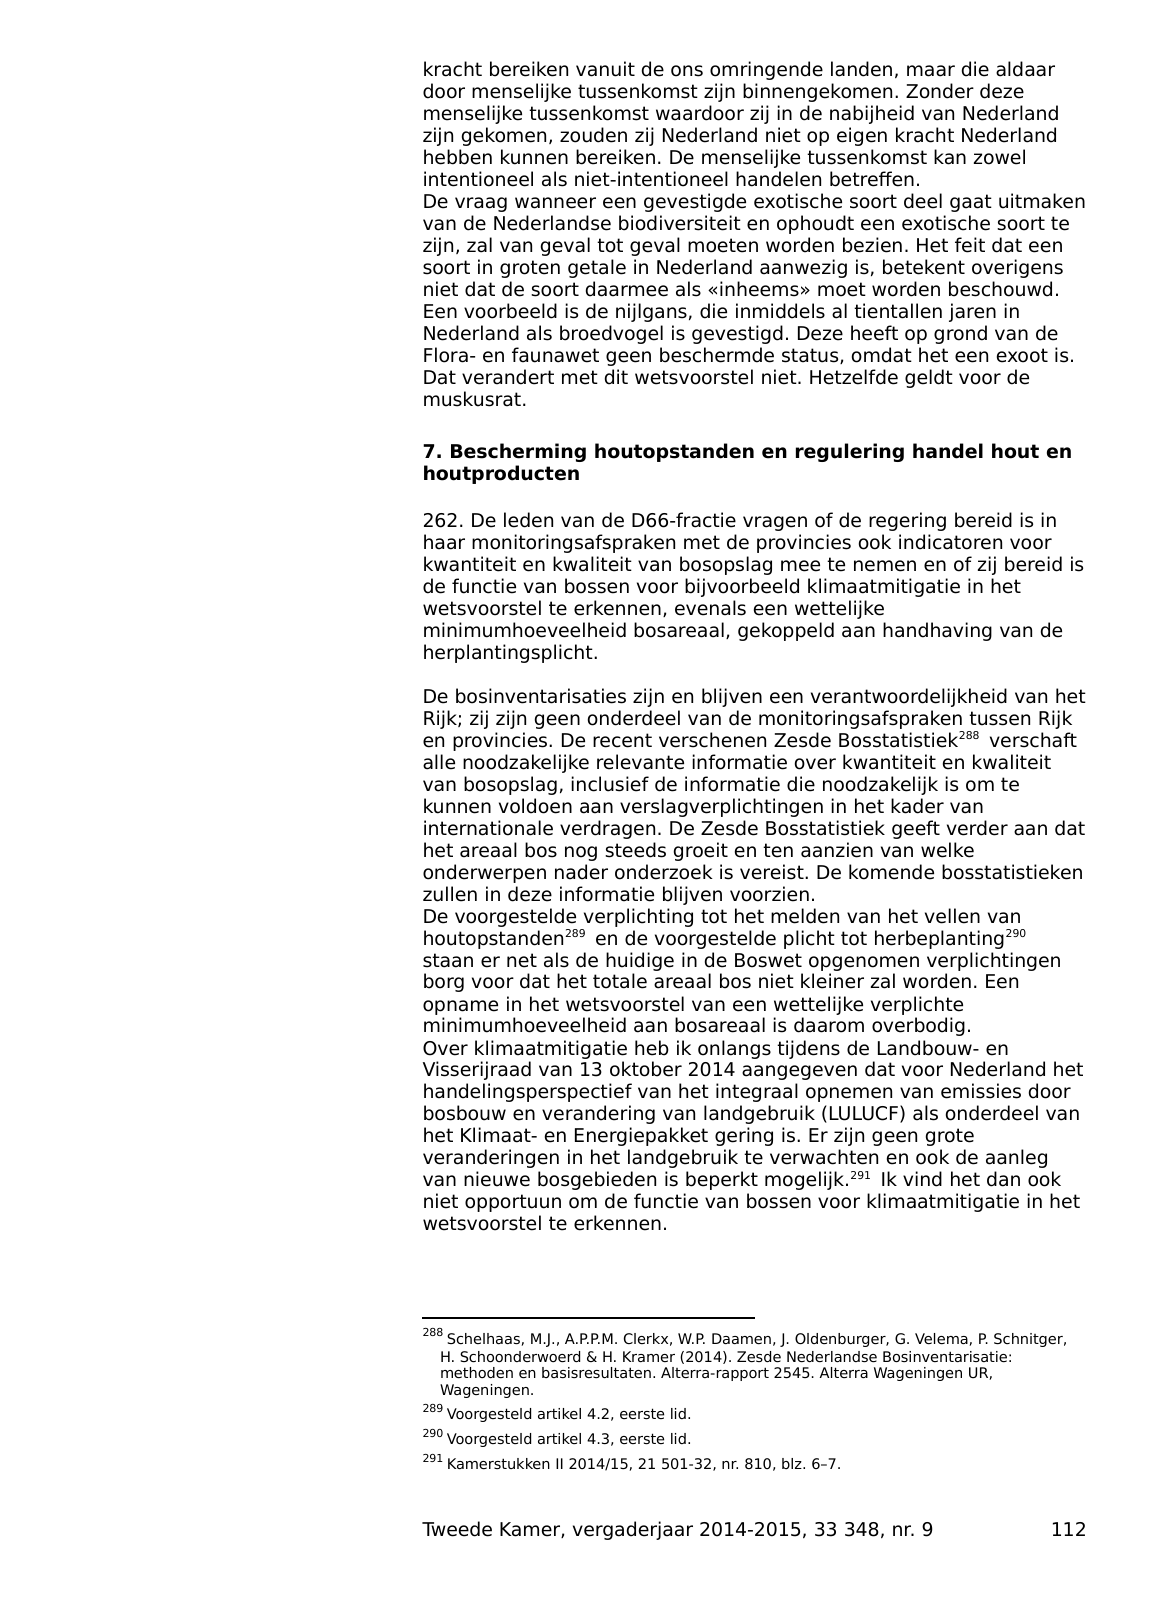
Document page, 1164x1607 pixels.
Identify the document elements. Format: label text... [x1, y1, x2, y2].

text Voorgesteld artikel 4.2, eerste lid. [422, 1402, 1087, 1424]
text De vraag wanneer een gevestigde exotische soort deel gaat uitmaken van de Nederlandse biodiversiteit en ophoudt een exotische soort te zijn, zal van geval tot geval moeten worden bezien. Het feit dat een soort in groten getale in Nederland aanwezig is, betekent overigens niet dat de soort daarmee als «inheems» moet worden beschouwd. Een voorbeeld is de nijlgans, die inmiddels al tientallen jaren in Nederland als broedvogel is gevestigd. Deze heeft op grond van de Flora- en faunawet geen beschermde status, omdat het een exoot is. Dat verandert met dit wetsvoorstel niet. Hetzelfde geldt voor de muskusrat. [422, 191, 1087, 411]
subtitle 7. Bescherming houtopstanden en regulering handel hout en houtproducten [422, 441, 1087, 485]
text Over klimaatmitigatie heb ik onlangs tijdens de Landbouw- en Visserijraad van 13 oktober 2014 aangegeven dat voor Nederland het handelingsperspectief van het integraal opnemen van emissies door bosbouw en verandering van landgebruik (LULUCF) als onderdeel van het Klimaat- en Energiepakket gering is. Er zijn geen grote veranderingen in het landgebruik te verwachten en ook de aanleg van nieuwe bosgebieden is beperkt mogelijk. Ik vind het dan ook niet opportuun om de functie van bossen voor klimaatmitigatie in het wetsvoorstel te erkennen. [422, 1037, 1087, 1235]
text De voorgestelde verplichting tot het melden van het vellen van houtopstanden en de voorgestelde plicht tot herbeplanting staan er net als de huidige in de Boswet opgenomen verplichtingen borg voor dat het totale areaal bos niet kleiner zal worden. Een opname in het wetsvoorstel van een wettelijke verplichte minimumhoeveelheid aan bosareaal is daarom overbodig. [422, 906, 1087, 1037]
text Schelhaas, M.J., A.P.P.M. Clerkx, W.P. Daamen, J. Oldenburger, G. Velema, P. Schnitger, H. Schoonderwoerd & H. Kramer (2014). Zesde Nederlandse Bosinventarisatie: methoden en basisresultaten. Alterra-rapport 2545. Alterra Wageningen UR, Wageningen. [422, 1327, 1087, 1399]
text De bosinventarisaties zijn en blijven een verantwoordelijkheid van het Rijk; zij zijn geen onderdeel van de monitoringsafspraken tussen Rijk en provincies. De recent verschenen Zesde Bosstatistiek verschaft alle noodzakelijke relevante informatie over kwantiteit en kwaliteit van bosopslag, inclusief de informatie die noodzakelijk is om te kunnen voldoen aan verslagverplichtingen in het kader van internationale verdragen. De Zesde Bosstatistiek geeft verder aan dat het areaal bos nog steeds groeit en ten aanzien van welke onderwerpen nader onderzoek is vereist. De komende bosstatistieken zullen in deze informatie blijven voorzien. [422, 686, 1087, 906]
text Kamerstukken II 2014/15, 21 501-32, nr. 810, blz. 6–7. [422, 1452, 1087, 1474]
text 262. De leden van de D66-fractie vragen of de regering bereid is in haar monitoringsafspraken met de provincies ook indicatoren voor kwantiteit en kwaliteit van bosopslag mee te nemen en of zij bereid is de functie van bossen voor bijvoorbeeld klimaatmitigatie in het wetsvoorstel te erkennen, evenals een wettelijke minimumhoeveelheid bosareaal, gekoppeld aan handhaving van de herplantingsplicht. [422, 510, 1087, 663]
text Voorgesteld artikel 4.3, eerste lid. [422, 1427, 1087, 1449]
text kracht bereiken vanuit de ons omringende landen, maar die aldaar door menselijke tussenkomst zijn binnengekomen. Zonder deze menselijke tussenkomst waardoor zij in de nabijheid van Nederland zijn gekomen, zouden zij Nederland niet op eigen kracht Nederland hebben kunnen bereiken. De menselijke tussenkomst kan zowel intentioneel als niet-intentioneel handelen betreffen. [422, 59, 1087, 191]
